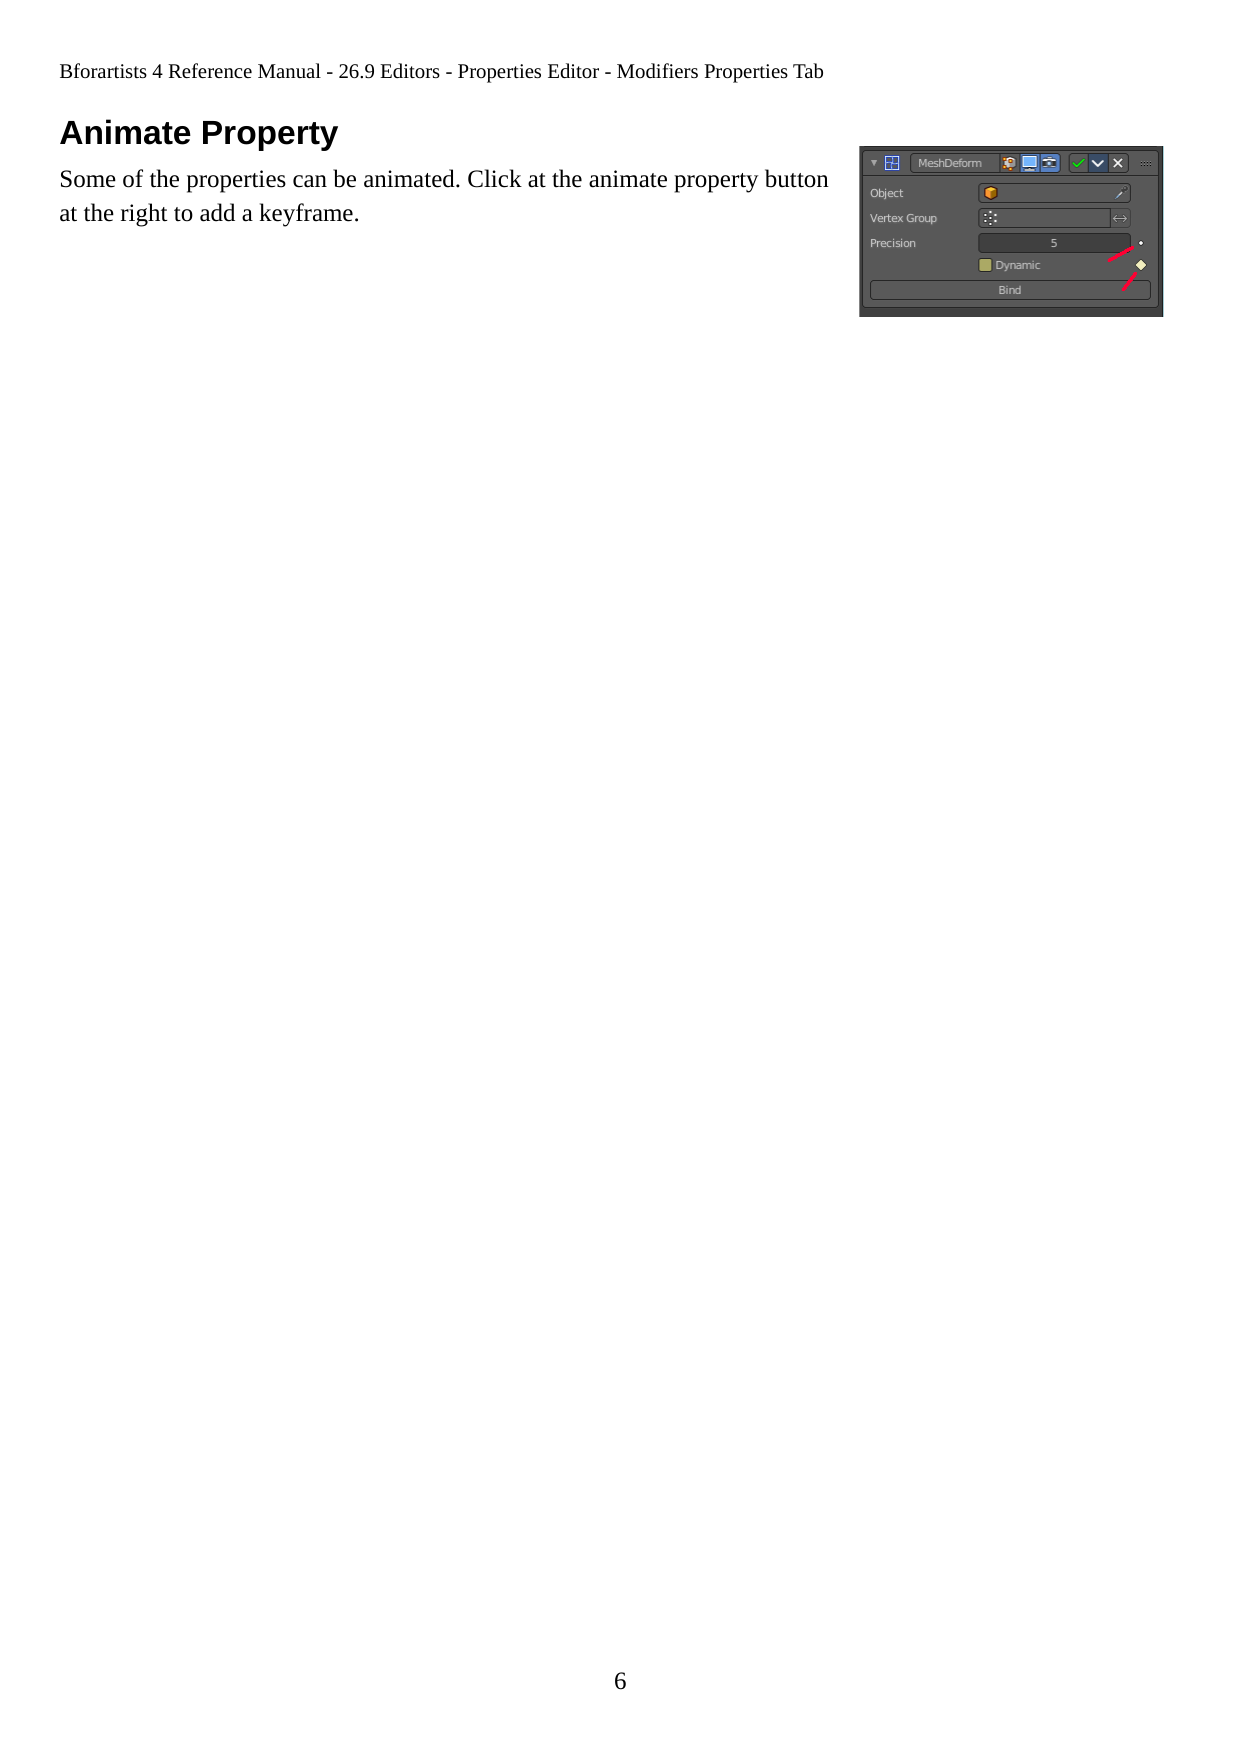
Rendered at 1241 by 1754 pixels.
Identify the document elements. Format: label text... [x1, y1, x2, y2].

subtitle Animate Property [59, 113, 1181, 151]
text Some of the properties can be animated. Click at the animate property button at the right to add a keyframe. [59, 164, 859, 227]
picture [859, 146, 1164, 317]
